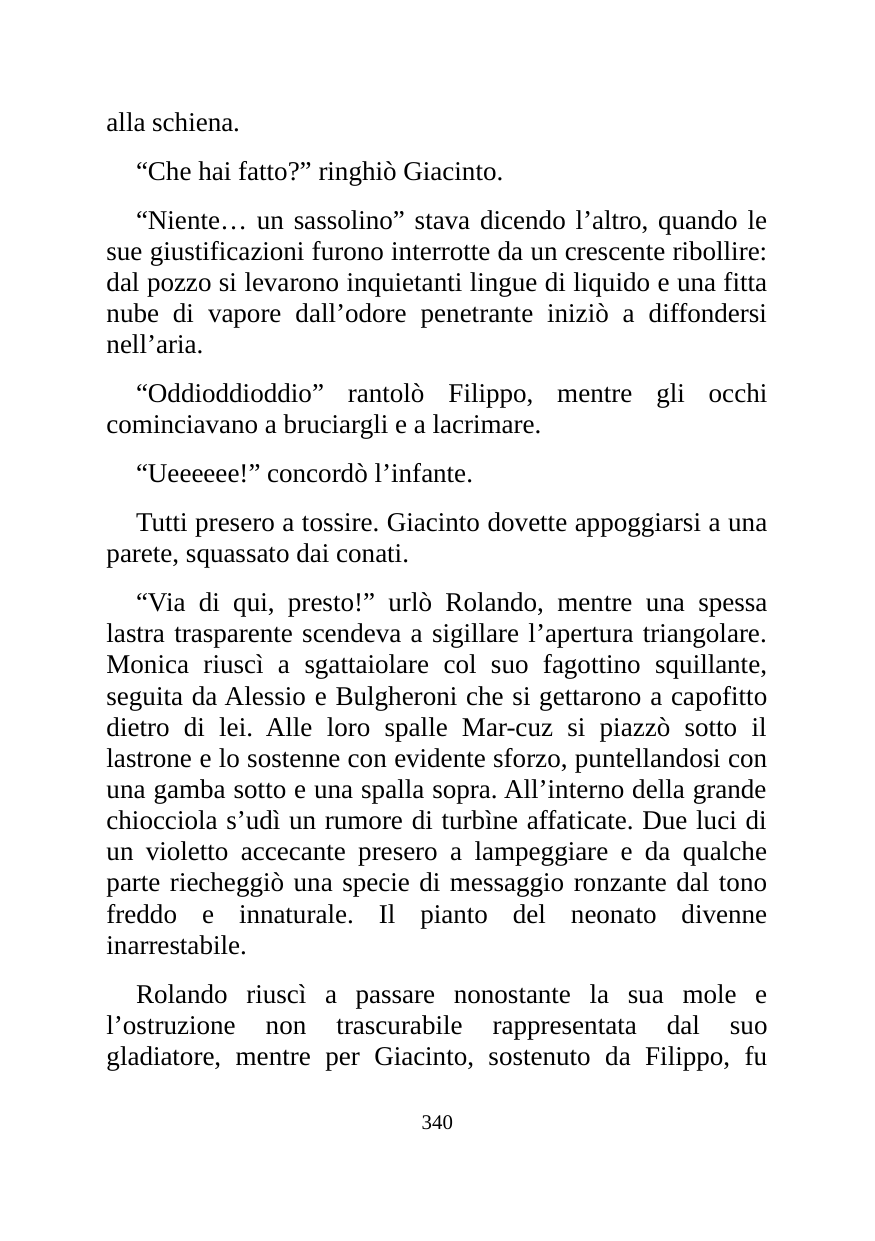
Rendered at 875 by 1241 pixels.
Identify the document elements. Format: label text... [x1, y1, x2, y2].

text “Niente… un sassolino” stava dicendo l’altro, quando le sue giustificazioni furono interrotte da un crescente ribollire: dal pozzo si levarono inquietanti lingue di liquido e una fitta nube di vapore dall’odore penetrante iniziò a diffondersi nell’aria. [106, 204, 768, 360]
text “Che hai fatto?” ringhiò Giacinto. [106, 155, 768, 186]
text “Oddioddioddio” rantolò Filippo, mentre gli occhi cominciavano a bruciargli e a lacrimare. [106, 377, 768, 440]
text Rolando riuscì a passare nonostante la sua mole e l’ostruzione non trascurabile rappresentata dal suo gladiatore, mentre per Giacinto, sostenuto da Filippo, fu [106, 978, 768, 1071]
text “Ueeeeee!” concordò l’infante. [106, 457, 768, 488]
text alla schiena. [106, 106, 768, 137]
text Tutti presero a tossire. Giacinto dovette appoggiarsi a una parete, squassato dai conati. [106, 506, 768, 568]
text “Via di qui, presto!” urlò Rolando, mentre una spessa lastra trasparente scendeva a sigillare l’apertura triangolare. Monica riuscì a sgattaiolare col suo fagottino squillante, seguita da Alessio e Bulgheroni che si gettarono a capofitto dietro di lei. Alle loro spalle Mar-cuz si piazzò sotto il lastrone e lo sostenne con evidente sforzo, puntellandosi con una gamba sotto e una spalla sopra. All’interno della grande chiocciola s’udì un rumore di turbìne affaticate. Due luci di un violetto accecante presero a lampeggiare e da qualche parte riecheggiò una specie di messaggio ronzante dal tono freddo e innaturale. Il pianto del neonato divenne inarrestabile. [106, 586, 768, 960]
